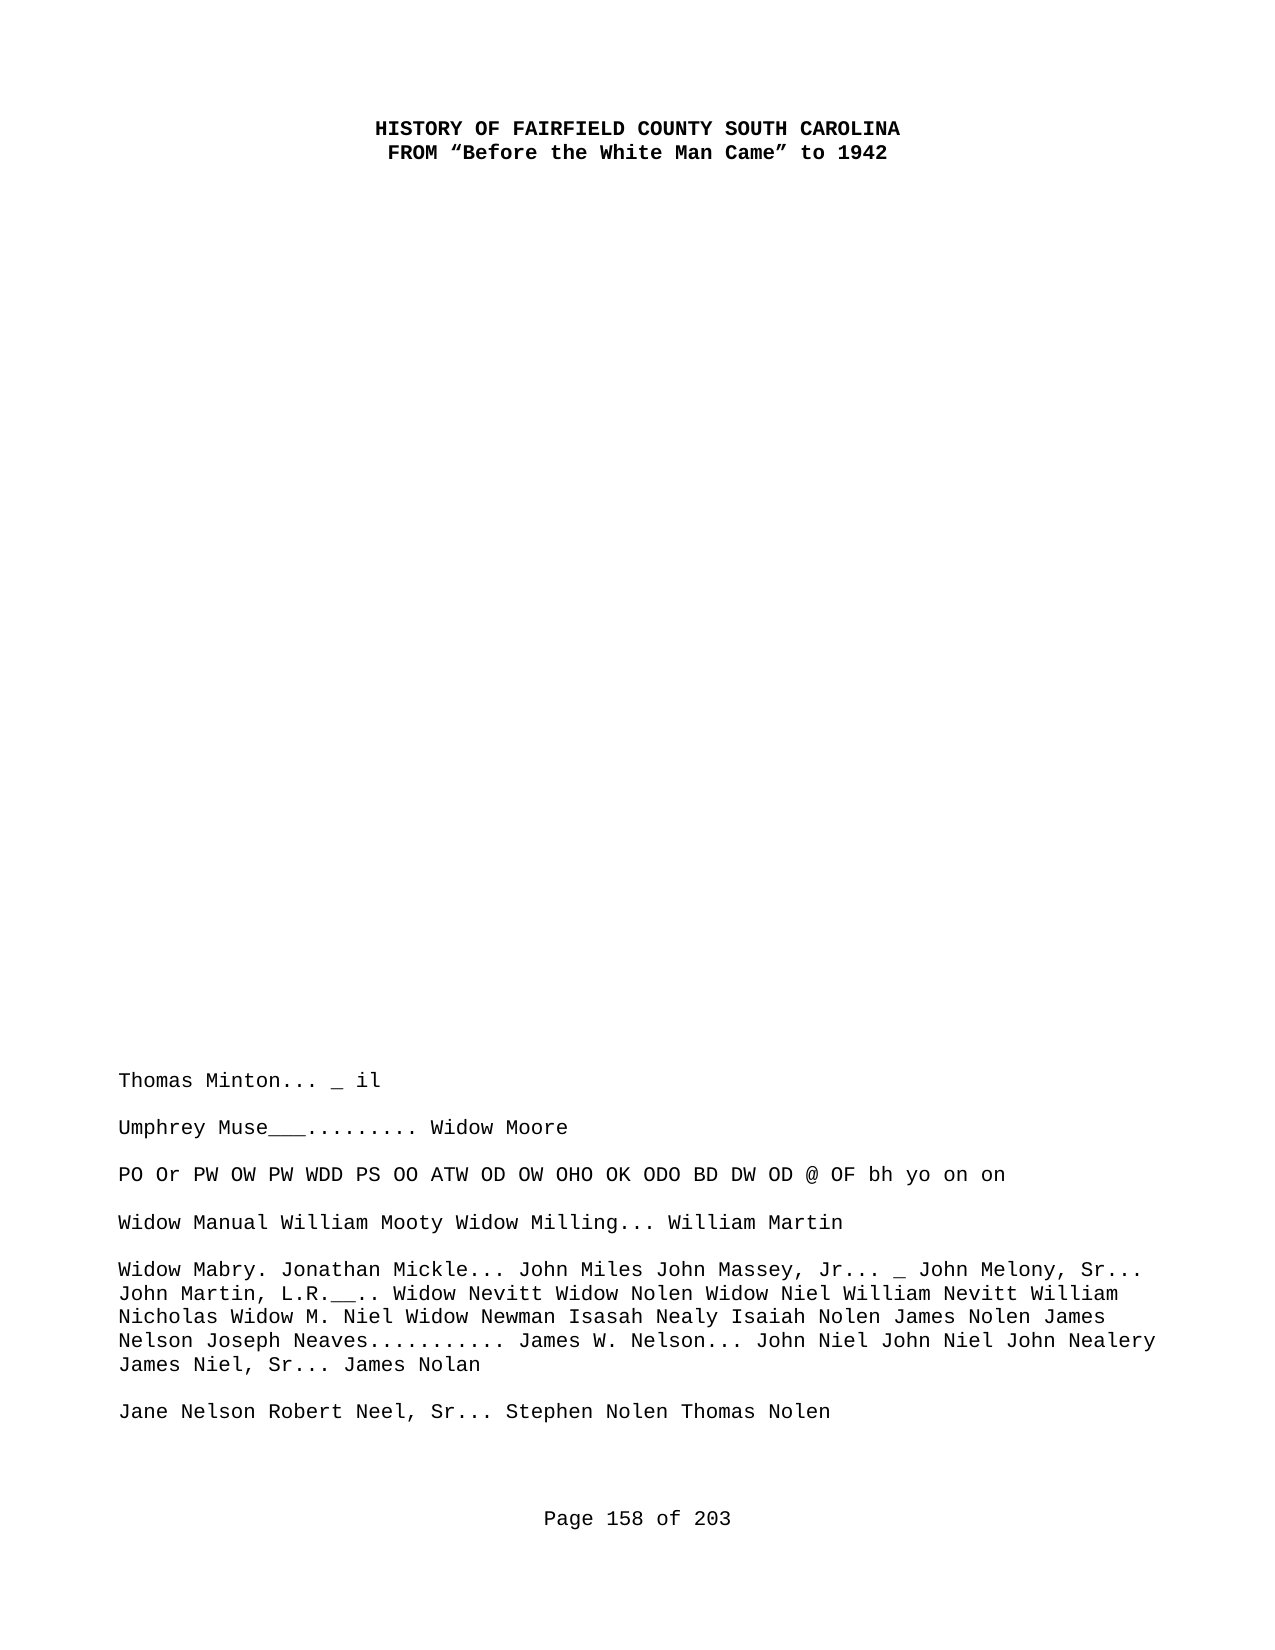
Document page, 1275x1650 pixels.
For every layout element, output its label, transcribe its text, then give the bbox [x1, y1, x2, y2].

text Umphrey Muse___......... Widow Moore [118, 1117, 1157, 1141]
text Thomas Minton... _ il [118, 1070, 1157, 1093]
text Jane Nelson Robert Neel, Sr... Stephen Nolen Thomas Nolen [118, 1401, 1157, 1424]
text PO Or PW OW PW WDD PS OO ATW OD OW OHO OK ODO BD DW OD @ OF bh yo on on [118, 1164, 1157, 1188]
text Widow Mabry. Jonathan Mickle... John Miles John Massey, Jr... _ John Melony, Sr... John Martin, L.R.__.. Widow Nevitt Widow Nolen Widow Niel William Nevitt William Nicholas Widow M. Niel Widow Newman Isasah Nealy Isaiah Nolen James Nolen James Nelson Joseph Neaves........... James W. Nelson... John Niel John Niel John Nealery James Niel, Sr... James Nolan [118, 1259, 1157, 1377]
text Widow Manual William Mooty Widow Milling... William Martin [118, 1212, 1157, 1235]
